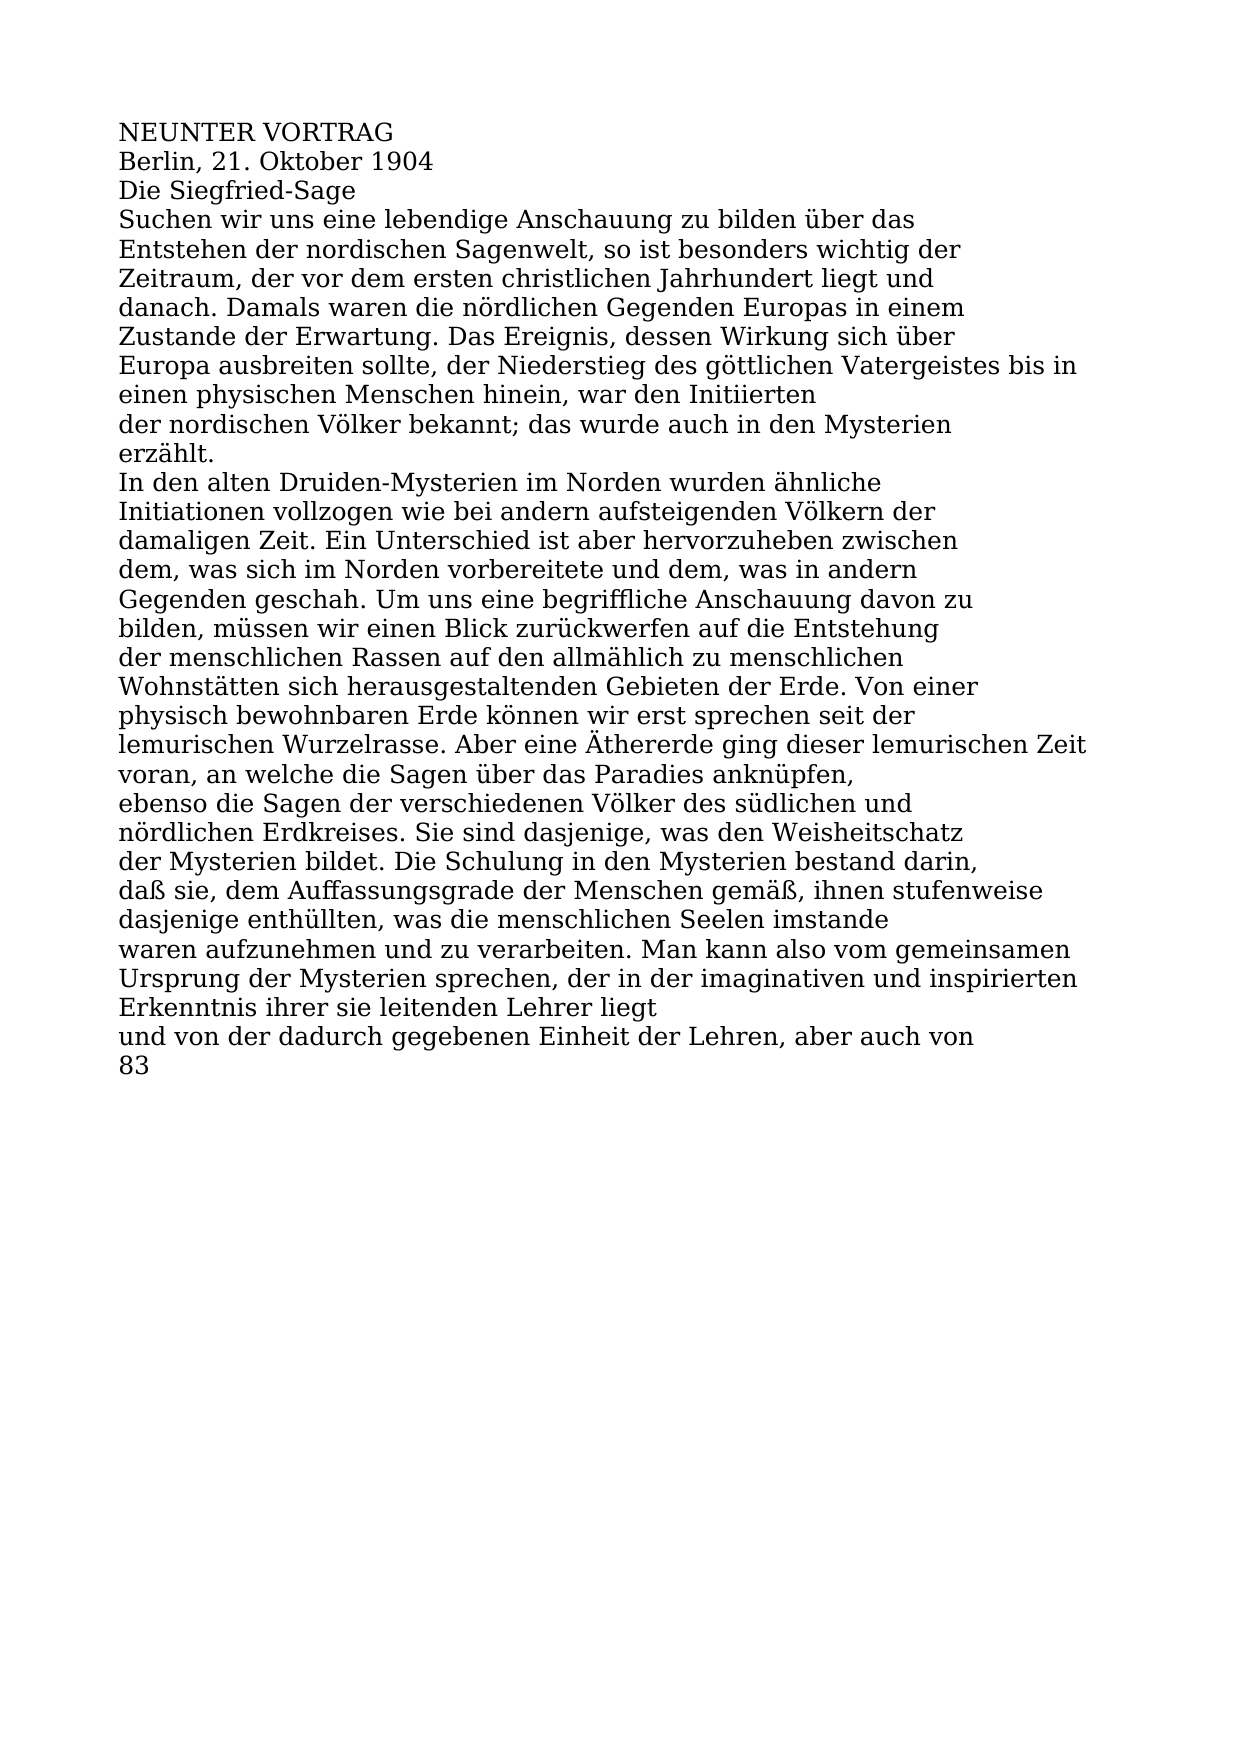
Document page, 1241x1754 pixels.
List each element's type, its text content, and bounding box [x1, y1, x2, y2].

text Zeitraum, der vor dem ersten christlichen Jahrhundert liegt und [118, 264, 1122, 293]
text der nordischen Völker bekannt; das wurde auch in den Mysterien [118, 410, 1122, 439]
text Berlin, 21. Oktober 1904 [118, 147, 1122, 176]
text Wohnstätten sich herausgestaltenden Gebieten der Erde. Von einer [118, 672, 1122, 701]
text NEUNTER VORTRAG [118, 118, 1122, 147]
text waren aufzunehmen und zu verarbeiten. Man kann also vom gemeinsamen Ursprung der Mysterien sprechen, der in der imaginativen und inspirierten Erkenntnis ihrer sie leitenden Lehrer liegt [118, 935, 1122, 1022]
text der Mysterien bildet. Die Schulung in den Mysterien bestand darin, [118, 847, 1122, 876]
text daß sie, dem Auffassungsgrade der Menschen gemäß, ihnen stufenweise dasjenige enthüllten, was die menschlichen Seelen imstande [118, 876, 1122, 935]
text Zustande der Erwartung. Das Ereignis, dessen Wirkung sich über [118, 322, 1122, 351]
text lemurischen Wurzelrasse. Aber eine Äthererde ging dieser lemurischen Zeit voran, an welche die Sagen über das Paradies anknüpfen, [118, 731, 1122, 789]
text Suchen wir uns eine lebendige Anschauung zu bilden über das [118, 206, 1122, 235]
text Die Siegfried-Sage [118, 176, 1122, 206]
text Entstehen der nordischen Sagenwelt, so ist besonders wichtig der [118, 235, 1122, 264]
text bilden, müssen wir einen Blick zurückwerfen auf die Entstehung [118, 614, 1122, 643]
text erzählt. [118, 439, 1122, 468]
text ebenso die Sagen der verschiedenen Völker des südlichen und [118, 789, 1122, 818]
text 83 [118, 1051, 1122, 1081]
text der menschlichen Rassen auf den allmählich zu menschlichen [118, 643, 1122, 672]
text und von der dadurch gegebenen Einheit der Lehren, aber auch von [118, 1022, 1122, 1051]
text nördlichen Erdkreises. Sie sind dasjenige, was den Weisheitschatz [118, 818, 1122, 847]
text Initiationen vollzogen wie bei andern aufsteigenden Völkern der [118, 497, 1122, 526]
text dem, was sich im Norden vorbereitete und dem, was in andern [118, 556, 1122, 585]
text damaligen Zeit. Ein Unterschied ist aber hervorzuheben zwischen [118, 526, 1122, 556]
text physisch bewohnbaren Erde können wir erst sprechen seit der [118, 701, 1122, 731]
text In den alten Druiden-Mysterien im Norden wurden ähnliche [118, 468, 1122, 497]
text Gegenden geschah. Um uns eine begriffliche Anschauung davon zu [118, 585, 1122, 614]
text danach. Damals waren die nördlichen Gegenden Europas in einem [118, 293, 1122, 322]
text Europa ausbreiten sollte, der Niederstieg des göttlichen Vatergeistes bis in einen physischen Menschen hinein, war den Initiierten [118, 351, 1122, 410]
